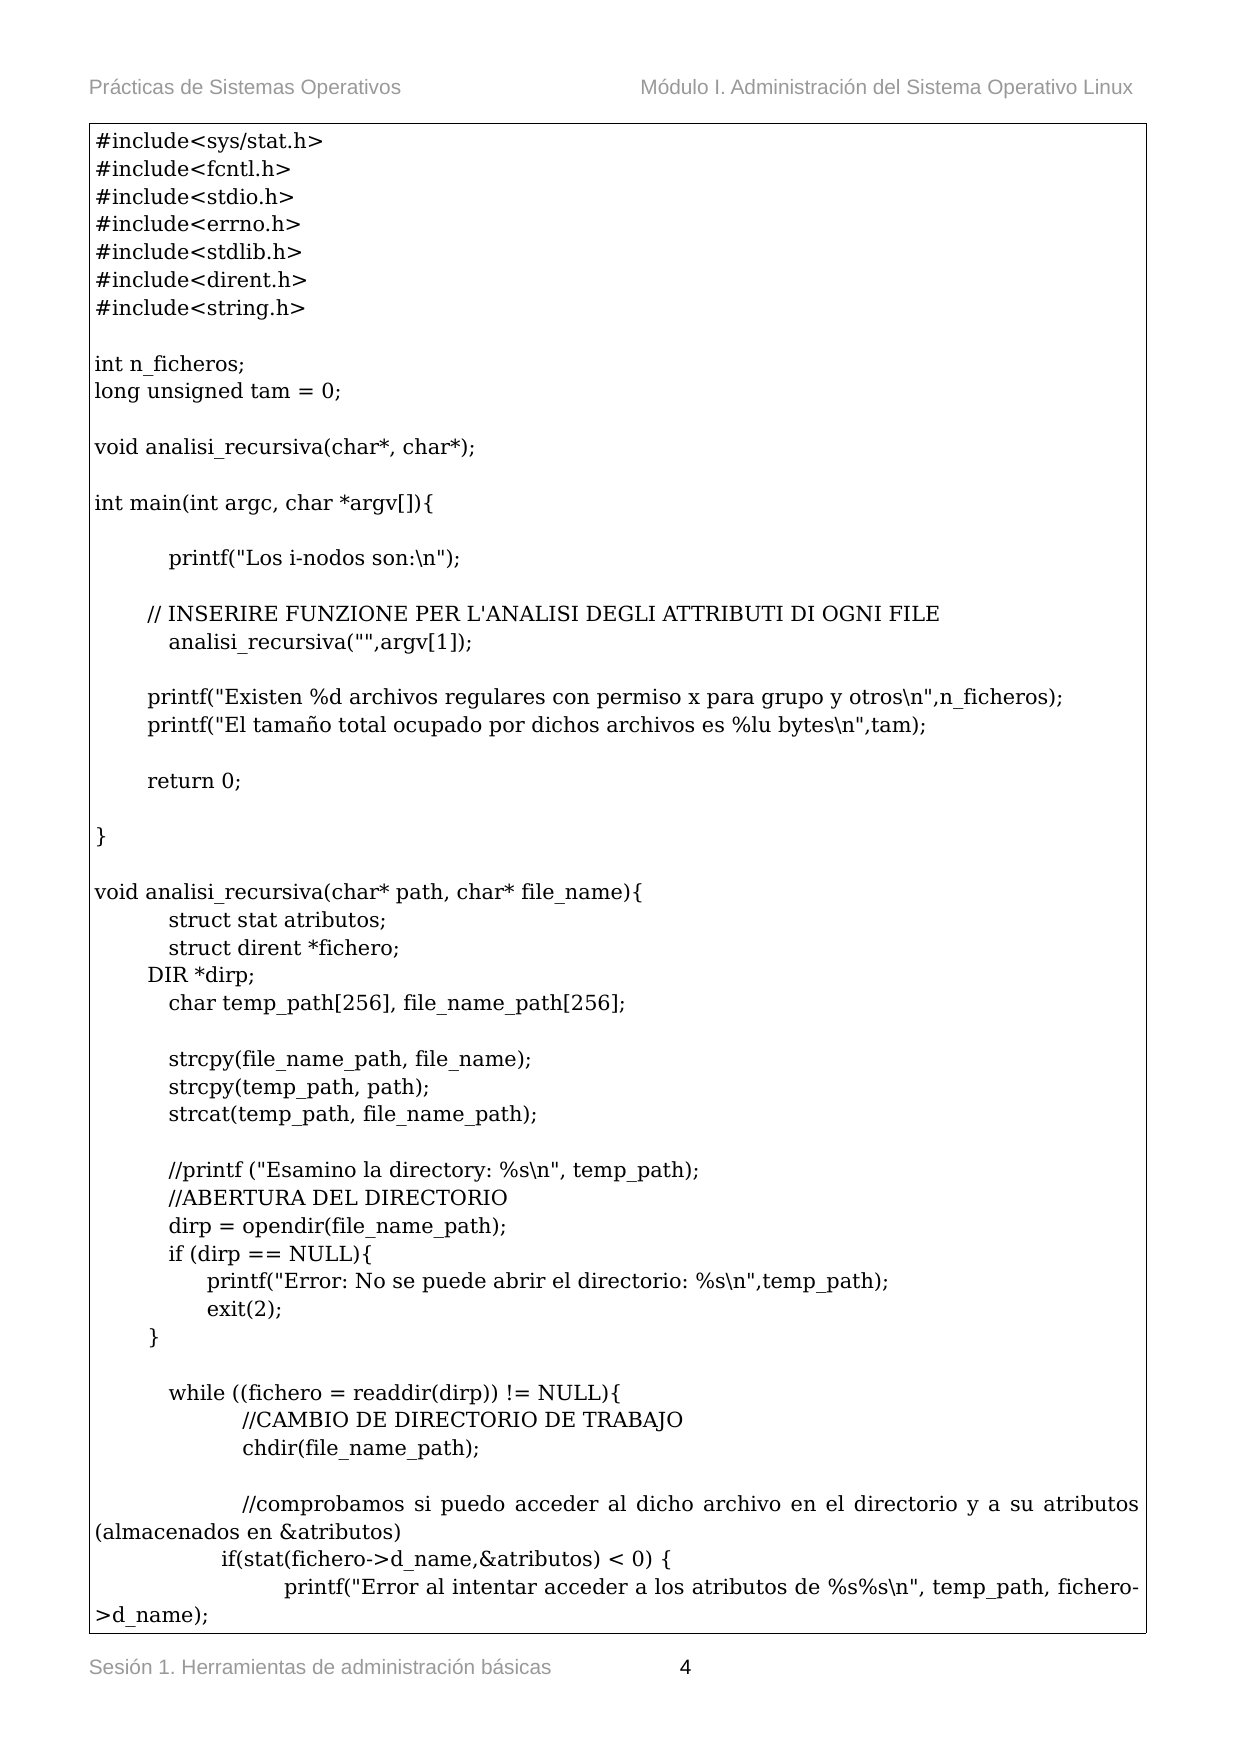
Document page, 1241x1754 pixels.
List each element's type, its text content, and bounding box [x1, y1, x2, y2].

table_header #include<sys/stat.h> #include<fcntl.h> #include<stdio.h> #include<errno.h> #include<stdlib.h> #include<dirent.h> #include<string.h> int n_ficheros; long unsigned tam = 0; void analisi_recursiva(char*, char*); int main(int argc, char *argv[]){ printf("Los i-nodos son:\n"); // INSERIRE FUNZIONE PER L'ANALISI DEGLI ATTRIBUTI DI OGNI FILE analisi_recursiva("",argv[1]); printf("Existen %d archivos regulares con permiso x para grupo y otros\n",n_ficheros); printf("El tamaño total ocupado por dichos archivos es %lu bytes\n",tam); return 0; } void analisi_recursiva(char* path, char* file_name){ struct stat atributos; struct dirent *fichero; DIR *dirp; char temp_path[256], file_name_path[256]; strcpy(file_name_path, file_name); strcpy(temp_path, path); strcat(temp_path, file_name_path); //printf ("Esamino la directory: %s\n", temp_path); //ABERTURA DEL DIRECTORIO dirp = opendir(file_name_path); if (dirp == NULL){ printf("Error: No se puede abrir el directorio: %s\n",temp_path); exit(2); } while ((fichero = readdir(dirp)) != NULL){ //CAMBIO DE DIRECTORIO DE TRABAJO chdir(file_name_path); //comprobamos si puedo acceder al dicho archivo en el directorio y a su atributos (almacenados en &atributos) if(stat(fichero->d_name,&atributos) < 0) { printf("Error al intentar acceder a los atributos de %s%s\n", temp_path, fichero->d_name); [90, 124, 1146, 1633]
